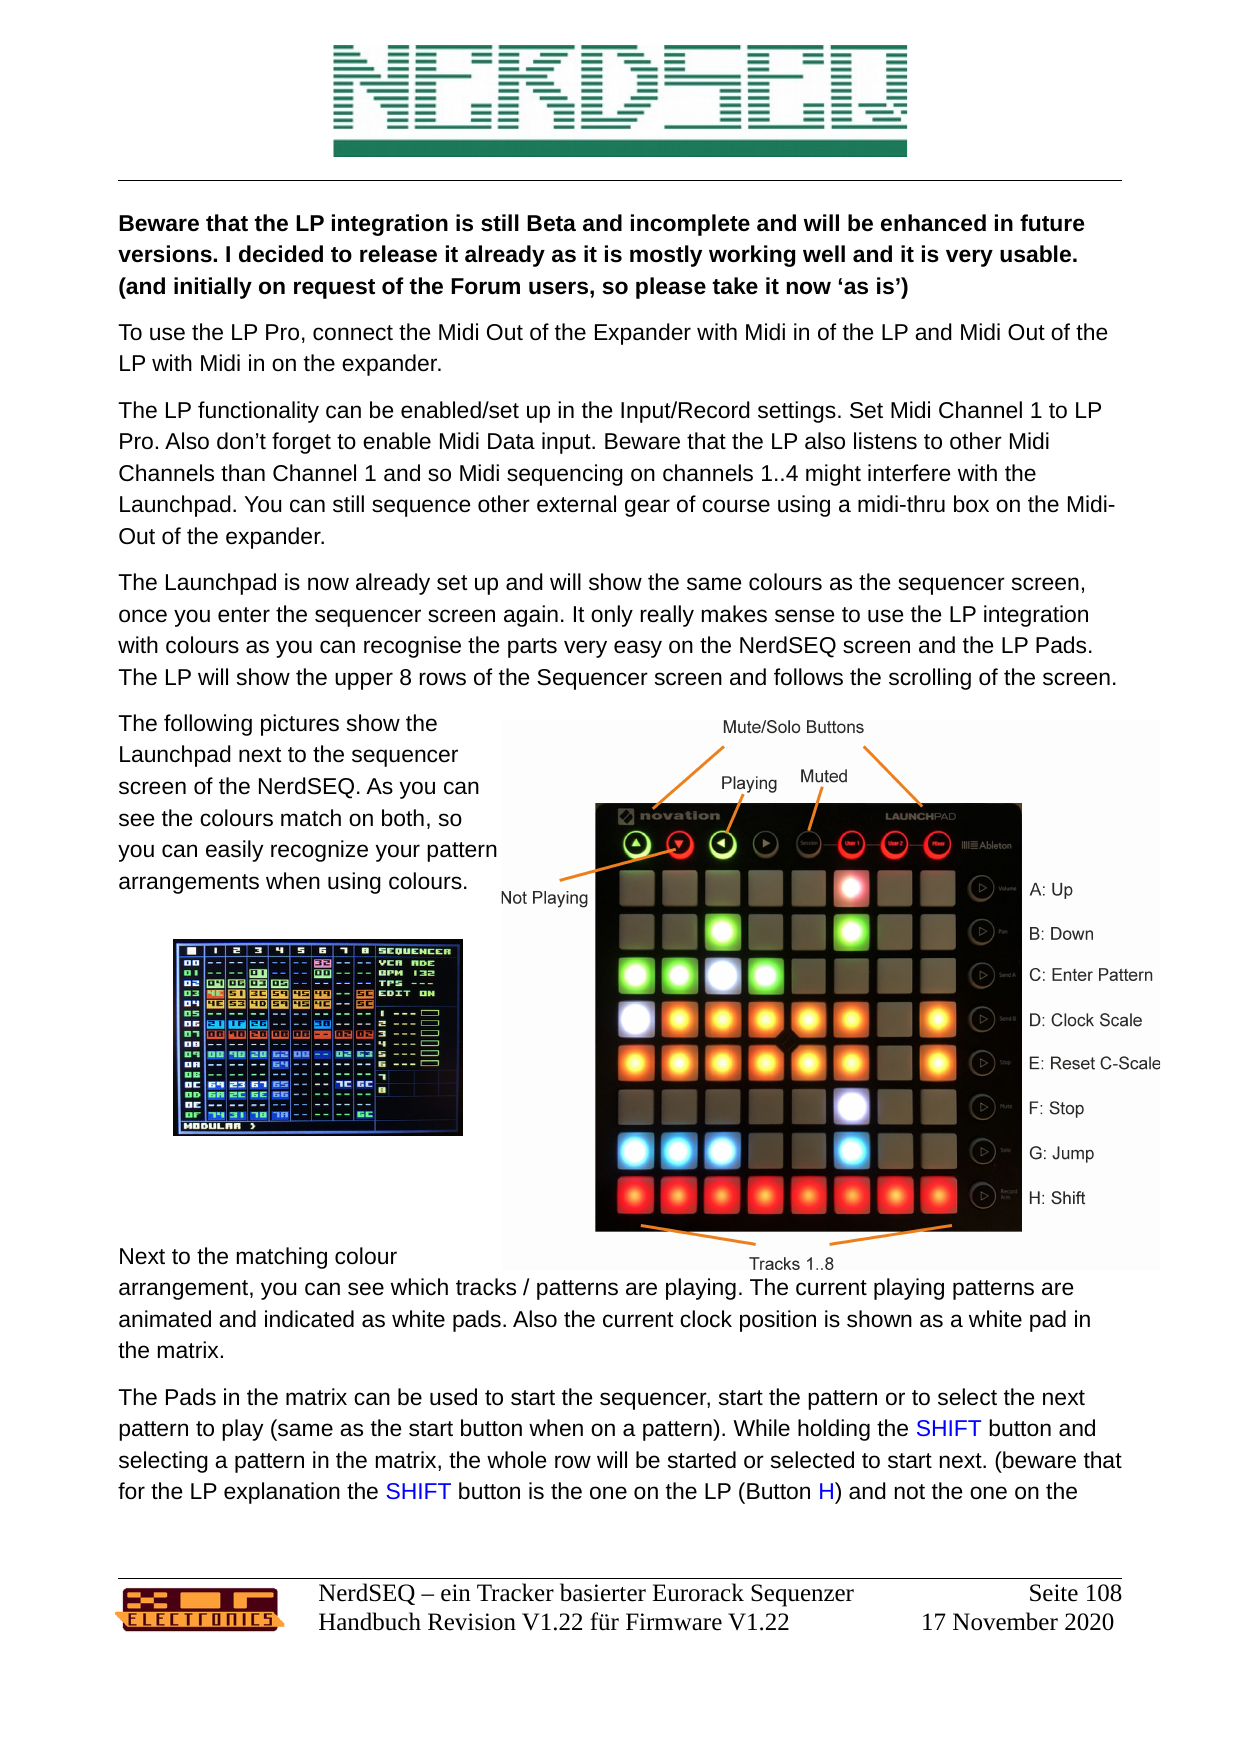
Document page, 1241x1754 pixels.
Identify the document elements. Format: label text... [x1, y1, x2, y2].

text Next to the matching colour arrangement, you can see which tracks / patterns are playing. The current playing patterns are animated and indicated as white pads. Also the current clock position is shown as a white pad in the matrix. [118, 1243, 1122, 1364]
picture [173, 939, 463, 1136]
text The following pictures show the Launchpad next to the sequencer screen of the NerdSEQ. As you can see the colours match on both, so you can easily recognize your pattern arrangements when using colours. [118, 710, 1122, 894]
text Beware that the LP integration is still Beta and incomplete and will be enhanced in future versions. I decided to release it already as it is mostly working well and it is very usable. (and initially on request of the Forum users, so please take it now ‘as is’) [118, 209, 1122, 299]
picture [115, 1584, 285, 1634]
picture [333, 45, 908, 157]
text The LP functionality can be enabled/set up in the Input/Record settings. Set Midi Channel 1 to LP Pro. Also don’t forget to enable Midi Data input. Beware that the LP also listens to other Midi Channels than Channel 1 and so Midi sequencing on channels 1..4 might interfere with the Launchpad. You can still sequence other external gear of course using a midi-thru box on the Midi-Out of the expander. [118, 397, 1122, 549]
text The Launchpad is now already set up and will show the same colours as the sequencer screen, once you enter the sequencer screen again. It only really makes sense to use the LP integration with colours as you can recognise the parts very easy on the NerdSEQ screen and the LP Pads. The LP will show the upper 8 rows of the Sequencer screen and follows the scrolling of the screen. [118, 569, 1122, 690]
picture [501, 720, 1161, 1270]
text To use the LP Pro, connect the Midi Out of the Expander with Midi in of the LP and Midi Out of the LP with Midi in on the expander. [118, 319, 1122, 377]
text The Pads in the matrix can be used to start the sequencer, start the pattern or to select the next pattern to play (same as the start button when on a pattern). While holding the SHIFT button and selecting a pattern in the matrix, the whole row will be started or selected to start next. (beware that for the LP explanation the SHIFT button is the one on the LP (Button H) and not the one on the [118, 1383, 1122, 1504]
